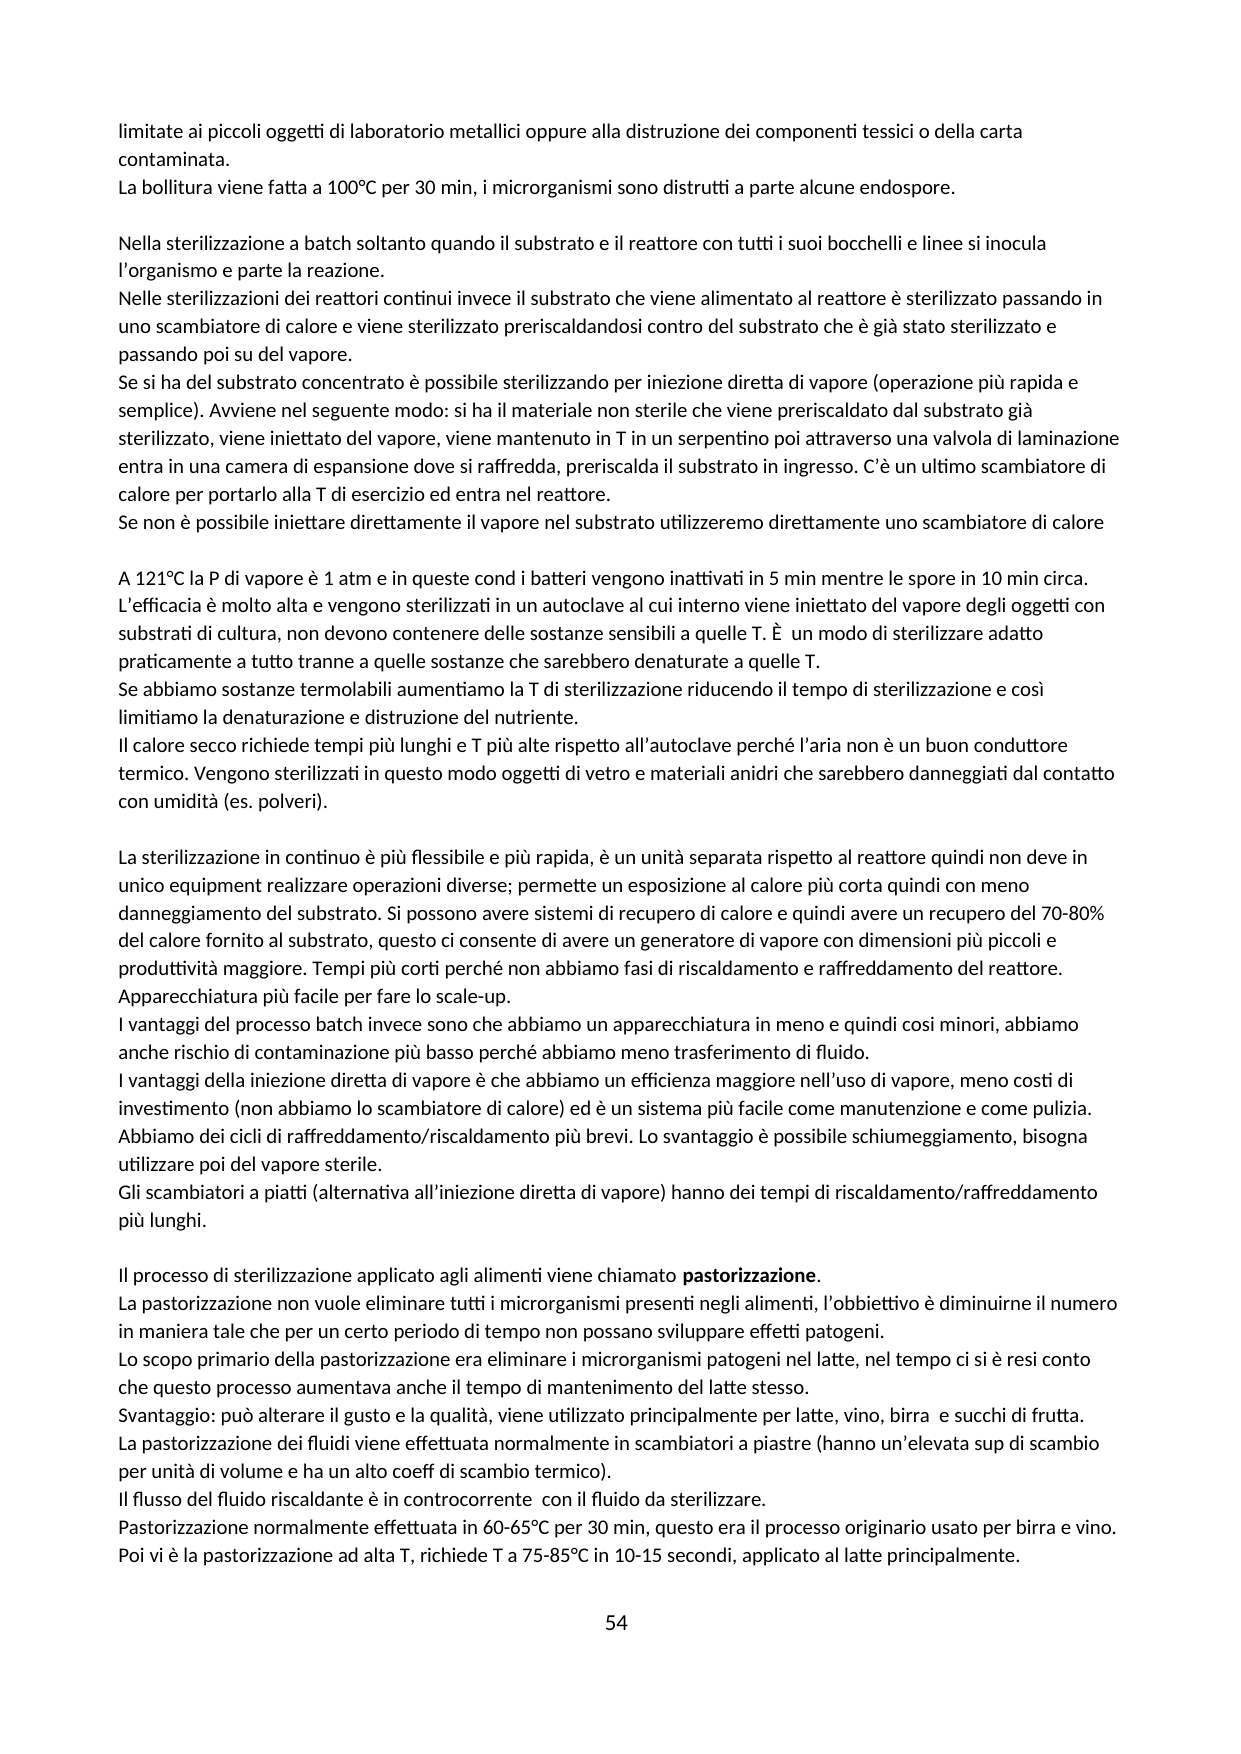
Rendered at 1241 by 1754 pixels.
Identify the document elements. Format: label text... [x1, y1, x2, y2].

text Nelle sterilizzazioni dei reattori continui invece il substrato che viene alimentato al reattore è sterilizzato passando in uno scambiatore di calore e viene sterilizzato preriscaldandosi contro del substrato che è già stato sterilizzato e passando poi su del vapore. Se si ha del substrato concentrato è possibile sterilizzando per iniezione diretta di vapore (operazione più rapida e semplice). Avviene nel seguente modo: si ha il materiale non sterile che viene preriscaldato dal substrato già sterilizzato, viene iniettato del vapore, viene mantenuto in T in un serpentino poi attraverso una valvola di laminazione entra in una camera di espansione dove si raffredda, preriscalda il substrato in ingresso. C’è un ultimo scambiatore di calore per portarlo alla T di esercizio ed entra nel reattore. Se non è possibile iniettare direttamente il vapore nel substrato utilizzeremo direttamente uno scambiatore di calore A 121°C la P di vapore è 1 atm e in queste cond i batteri vengono inattivati in 5 min mentre le spore in 10 min circa. L’efficacia è molto alta e vengono sterilizzati in un autoclave al cui interno viene iniettato del vapore degli oggetti con substrati di cultura, non devono contenere delle sostanze sensibili a quelle T. È un modo di sterilizzare adatto praticamente a tutto tranne a quelle sostanze che sarebbero denaturate a quelle T. Se abbiamo sostanze termolabili aumentiamo la T di sterilizzazione riducendo il tempo di sterilizzazione e così limitiamo la denaturazione e distruzione del nutriente. Il calore secco richiede tempi più lunghi e T più alte rispetto all’autoclave perché l’aria non è un buon conduttore termico. Vengono sterilizzati in questo modo oggetti di vetro e materiali anidri che sarebbero danneggiati dal contatto con umidità (es. polveri). La sterilizzazione in continuo è più flessibile e più rapida, è un unità separata rispetto al reattore quindi non deve in unico equipment realizzare operazioni diverse; permette un esposizione al calore più corta quindi con meno danneggiamento del substrato. Si possono avere sistemi di recupero di calore e quindi avere un recupero del 70-80% del calore fornito al substrato, questo ci consente di avere un generatore di vapore con dimensioni più piccoli e produttività maggiore. Tempi più corti perché non abbiamo fasi di riscaldamento e raffreddamento del reattore. Apparecchiatura più facile per fare lo scale-up. I vantaggi del processo batch invece sono che abbiamo un apparecchiatura in meno e quindi cosi minori, abbiamo anche rischio di contaminazione più basso perché abbiamo meno trasferimento di fluido. I vantaggi della iniezione diretta di vapore è che abbiamo un efficienza maggiore nell’uso di vapore, meno costi di investimento (non abbiamo lo scambiatore di calore) ed è un sistema più facile come manutenzione e come pulizia. Abbiamo dei cicli di raffreddamento/riscaldamento più brevi. Lo svantaggio è possibile schiumeggiamento, bisogna utilizzare poi del vapore sterile. Gli scambiatori a piatti (alternativa all’iniezione diretta di vapore) hanno dei tempi di riscaldamento/raffreddamento più lunghi. Il processo di sterilizzazione applicato agli alimenti viene chiamato pastorizzazione. La pastorizzazione non vuole eliminare tutti i microrganismi presenti negli alimenti, l’obbiettivo è diminuirne il numero in maniera tale che per un certo periodo di tempo non possano sviluppare effetti patogeni. Lo scopo primario della pastorizzazione era eliminare i microrganismi patogeni nel latte, nel tempo ci si è resi conto che questo processo aumentava anche il tempo di mantenimento del latte stesso. Svantaggio: può alterare il gusto e la qualità, viene utilizzato principalmente per latte, vino, birra e succhi di frutta. La pastorizzazione dei fluidi viene effettuata normalmente in scambiatori a piastre (hanno un’elevata sup di scambio per unità di volume e ha un alto coeff di scambio termico). Il flusso del fluido riscaldante è in controcorrente con il fluido da sterilizzare. Pastorizzazione normalmente effettuata in 60-65°C per 30 min, questo era il processo originario usato per birra e vino. Poi vi è la pastorizzazione ad alta T, richiede T a 75-85°C in 10-15 secondi, applicato al latte principalmente. [118, 286, 1124, 1567]
text limitate ai piccoli oggetti di laboratorio metallici oppure alla distruzione dei componenti tessici o della carta contaminata. La bollitura viene fatta a 100°C per 30 min, i microrganismi sono distrutti a parte alcune endospore. Nella sterilizzazione a batch soltanto quando il substrato e il reattore con tutti i suoi bocchelli e linee si inocula l’organismo e parte la reazione. [118, 118, 1124, 283]
